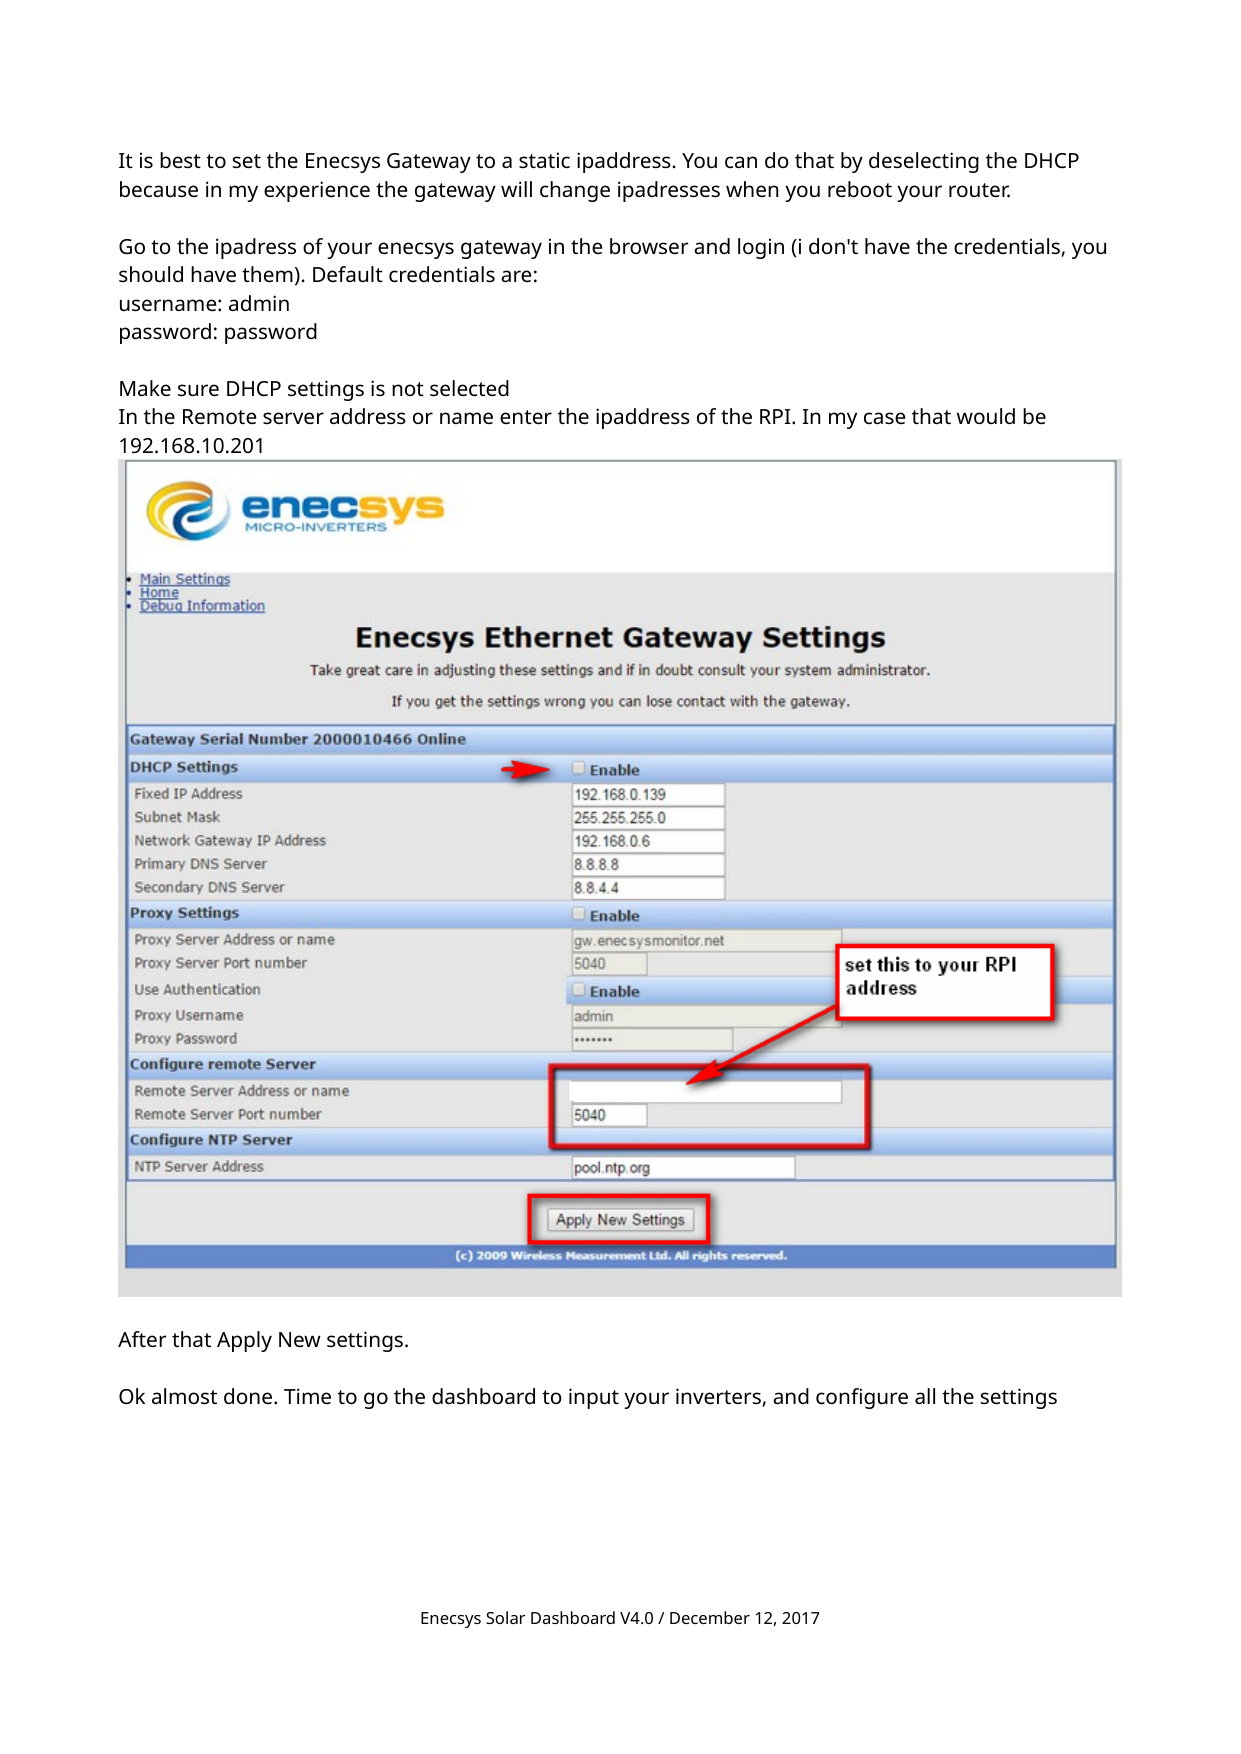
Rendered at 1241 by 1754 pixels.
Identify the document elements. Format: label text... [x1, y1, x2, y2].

text password: password [118, 317, 1122, 346]
picture [118, 459, 1123, 1297]
text Go to the ipadress of your enecsys gateway in the browser and login (i don't have the credentials, you should have them). Default credentials are: [118, 232, 1122, 289]
text Ok almost done. Time to go the dashboard to input your inverters, and configure all the settings [118, 1382, 1122, 1410]
text Make sure DHCP settings is not selected [118, 374, 1122, 402]
text After that Apply New settings. [118, 1325, 1122, 1353]
text It is best to set the Enecsys Gateway to a static ipaddress. You can do that by deselecting the DHCP [118, 147, 1122, 175]
text In the Remote server address or name enter the ipaddress of the RPI. In my case that would be 192.168.10.201 [118, 402, 1122, 459]
text because in my experience the gateway will change ipadresses when you reboot your router. [118, 175, 1122, 203]
text username: admin [118, 289, 1122, 317]
